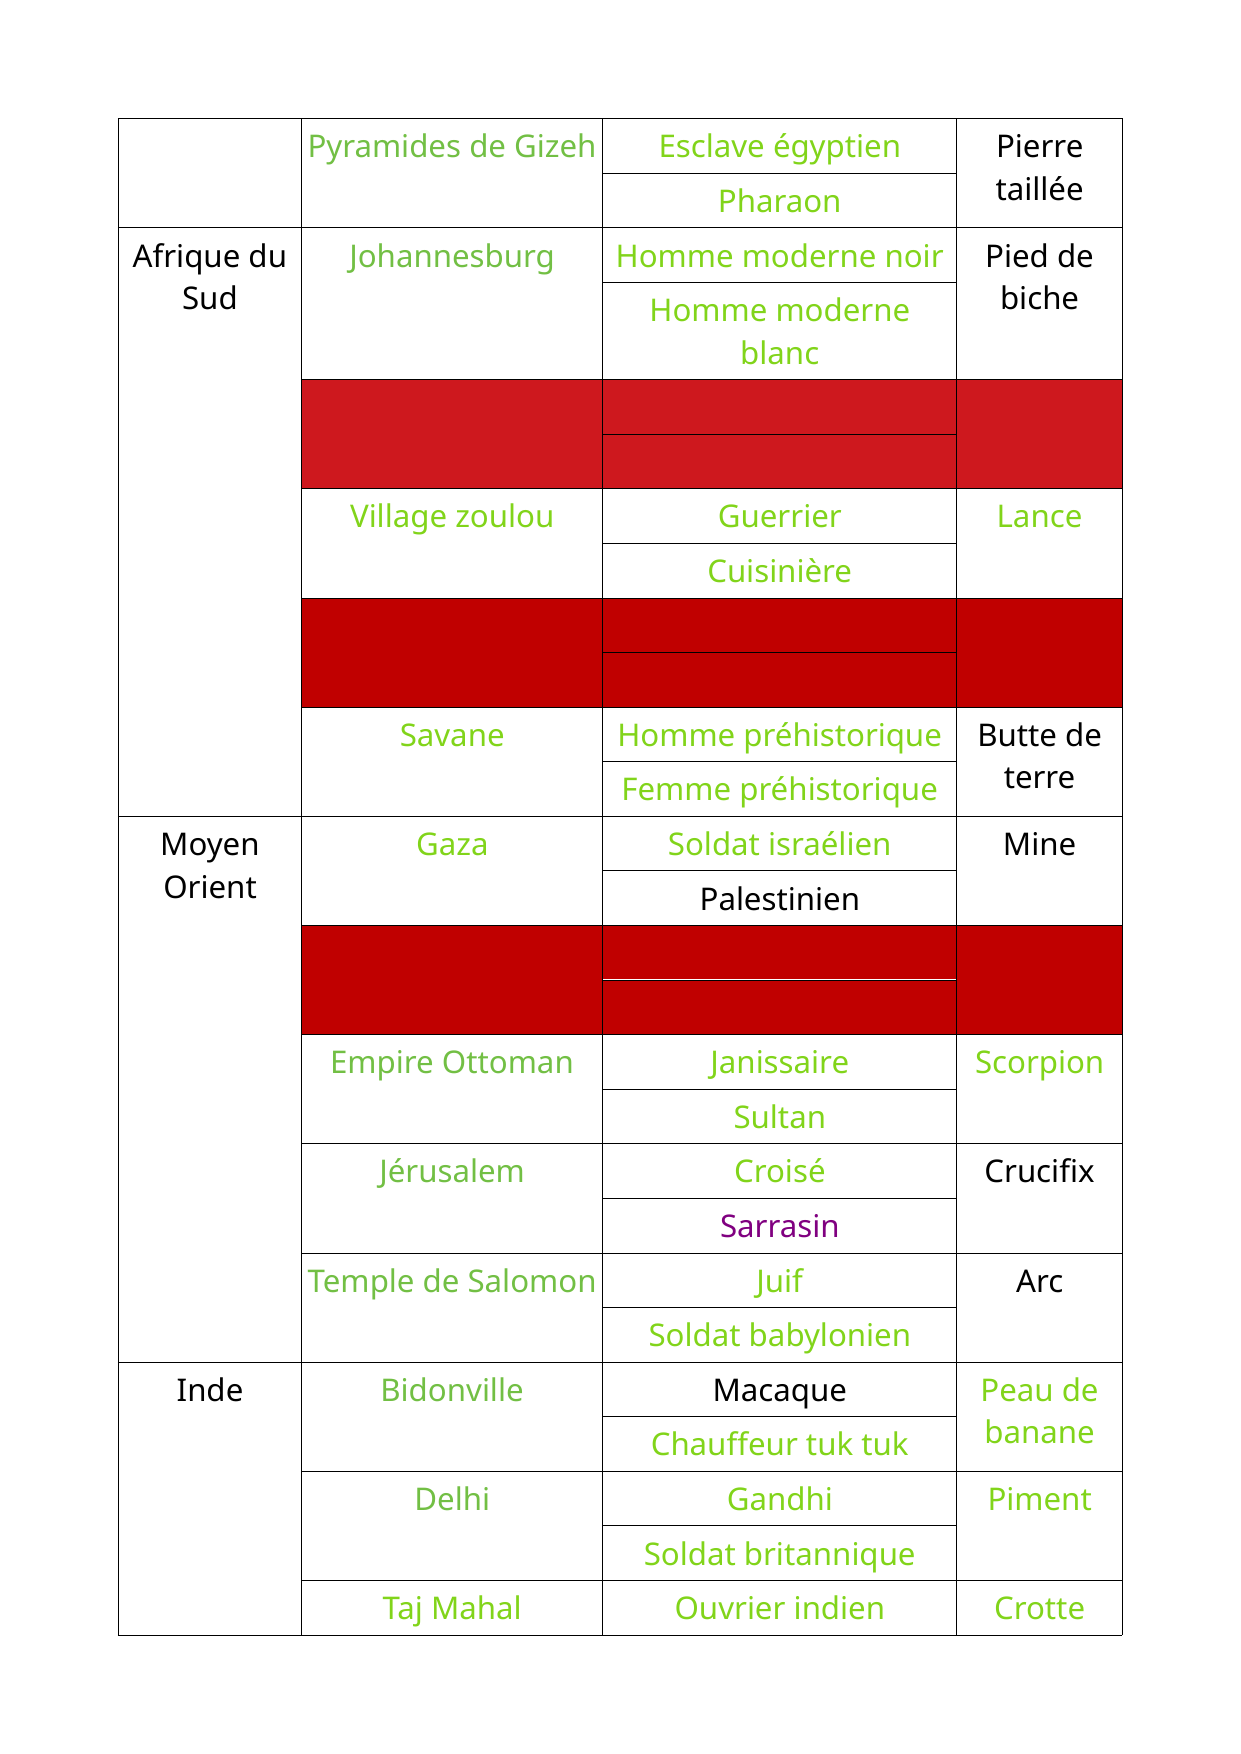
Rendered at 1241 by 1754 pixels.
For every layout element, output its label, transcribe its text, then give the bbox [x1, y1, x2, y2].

table_cell Pyramides de Gizeh [302, 119, 602, 227]
table_cell Crotte [957, 1581, 1122, 1634]
table_cell Pharaon [603, 174, 956, 227]
table_cell [302, 599, 602, 707]
table_cell Soldat israélien [603, 817, 956, 870]
table_cell Temple de Salomon [302, 1254, 602, 1362]
table_cell Femme préhistorique [603, 762, 956, 816]
table_cell Guerrier [603, 489, 956, 543]
table_cell Savane [302, 708, 602, 816]
table_cell Crucifix [957, 1144, 1122, 1252]
table_cell Ouvrier indien [603, 1581, 956, 1634]
table_cell Bidonville [302, 1363, 602, 1471]
table_cell Jérusalem [302, 1144, 602, 1252]
table_cell [119, 119, 301, 227]
table_cell [603, 435, 956, 488]
table_cell Johannesburg [302, 228, 602, 379]
table_cell [302, 926, 602, 1034]
table_cell Juif [603, 1254, 956, 1307]
table_cell [603, 926, 956, 979]
table_cell Sultan [603, 1090, 956, 1143]
table_cell Mine [957, 817, 1122, 925]
table_cell Lance [957, 489, 1122, 597]
table_cell Homme moderne blanc [603, 283, 956, 379]
table_cell [957, 599, 1122, 707]
table_cell Cuisinière [603, 544, 956, 597]
table_cell Butte de terre [957, 708, 1122, 816]
table_cell [302, 380, 602, 488]
table_cell Soldat babylonien [603, 1308, 956, 1362]
table_cell [603, 981, 956, 1034]
table_cell [603, 599, 956, 652]
table_cell Scorpion [957, 1035, 1122, 1143]
table_cell Peau de banane [957, 1363, 1122, 1471]
table_cell Delhi [302, 1472, 602, 1580]
table_cell Inde [119, 1363, 301, 1634]
table_cell Gaza [302, 817, 602, 925]
table_cell Soldat britannique [603, 1526, 956, 1580]
table_cell Pierre taillée [957, 119, 1122, 227]
table_cell Croisé [603, 1144, 956, 1198]
table_cell [957, 380, 1122, 488]
table_cell Macaque [603, 1363, 956, 1416]
table_cell Homme moderne noir [603, 228, 956, 282]
table_cell Taj Mahal [302, 1581, 602, 1634]
table_cell Arc [957, 1254, 1122, 1362]
table_cell Gandhi [603, 1472, 956, 1525]
table_cell [957, 926, 1122, 1034]
table_cell Piment [957, 1472, 1122, 1580]
table_cell Village zoulou [302, 489, 602, 597]
table_cell Janissaire [603, 1035, 956, 1089]
table_cell Esclave égyptien [603, 119, 956, 173]
table_cell Chauffeur tuk tuk [603, 1417, 956, 1471]
table_cell Palestinien [603, 871, 956, 925]
table_cell Sarrasin [603, 1199, 956, 1252]
table_cell [603, 653, 956, 707]
table_cell [603, 380, 956, 434]
table_cell Moyen Orient [119, 817, 301, 1362]
table_cell Afrique du Sud [119, 228, 301, 816]
table_cell Pied de biche [957, 228, 1122, 379]
table_cell Homme préhistorique [603, 708, 956, 761]
table_cell Empire Ottoman [302, 1035, 602, 1143]
